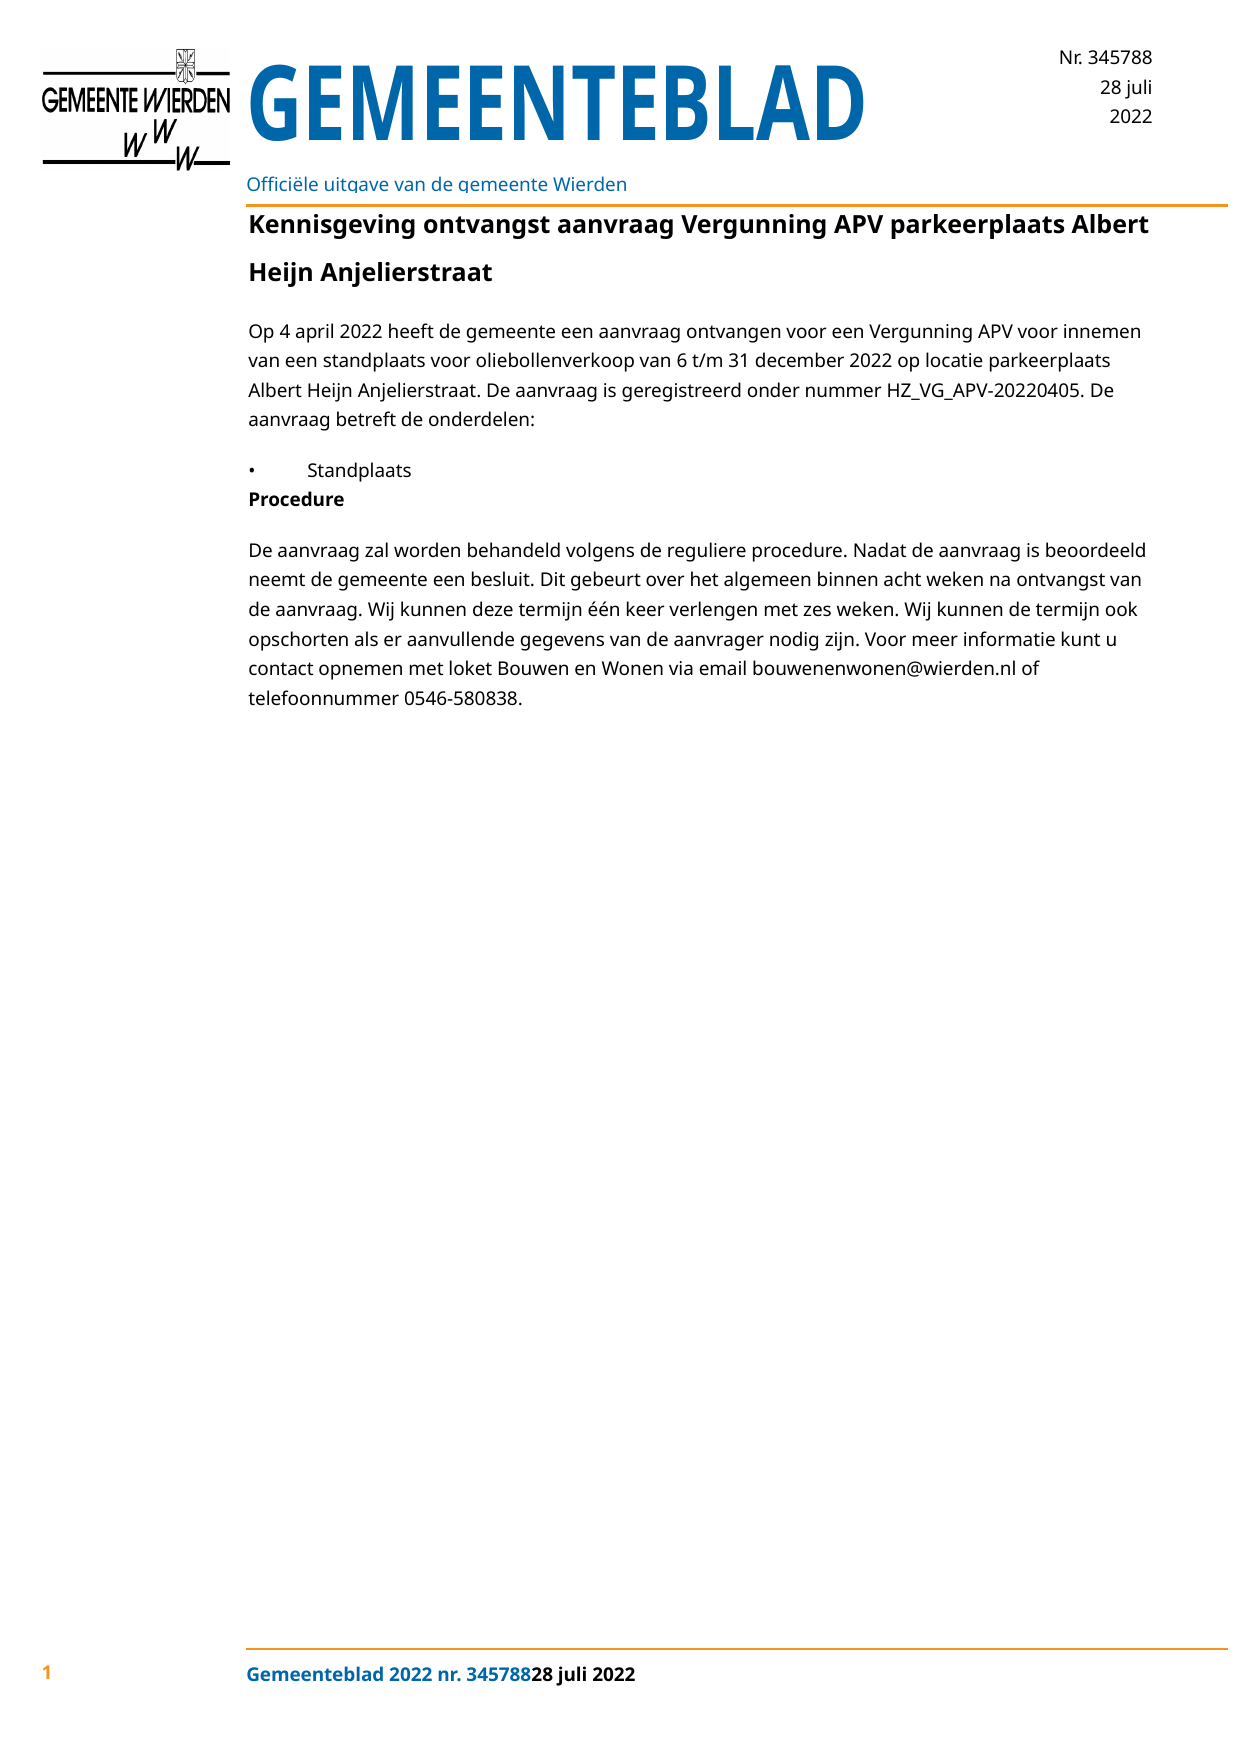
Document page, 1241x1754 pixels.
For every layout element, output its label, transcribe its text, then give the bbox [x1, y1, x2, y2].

text Procedure [248, 487, 1152, 512]
list Standplaats [248, 457, 1152, 483]
text Op 4 april 2022 heeft de gemeente een aanvraag ontvangen voor een Vergunning APV voor innemen van een standplaats voor oliebollenverkoop van 6 t/m 31 december 2022 op locatie parkeerplaats Albert Heijn Anjelierstraat. De aanvraag is geregistreerd onder nummer HZ_VG_APV-20220405. De aanvraag betreft de onderdelen: [248, 318, 1152, 432]
text Kennisgeving ontvangst aanvraag Vergunning APV parkeerplaats Albert Heijn Anjelierstraat [248, 207, 1152, 288]
text De aanvraag zal worden behandeld volgens de reguliere procedure. Nadat de aanvraag is beoordeeld neemt de gemeente een besluit. Dit gebeurt over het algemeen binnen acht weken na ontvangst van de aanvraag. Wij kunnen deze termijn één keer verlengen met zes weken. Wij kunnen de termijn ook opschorten als er aanvullende gegevens van de aanvrager nodig zijn. Voor meer informatie kunt u contact opnemen met loket Bouwen en Wonen via email bouwenenwonen@wierden.nl of telefoonnummer 0546-580838. [248, 537, 1152, 711]
picture [41, 47, 231, 172]
